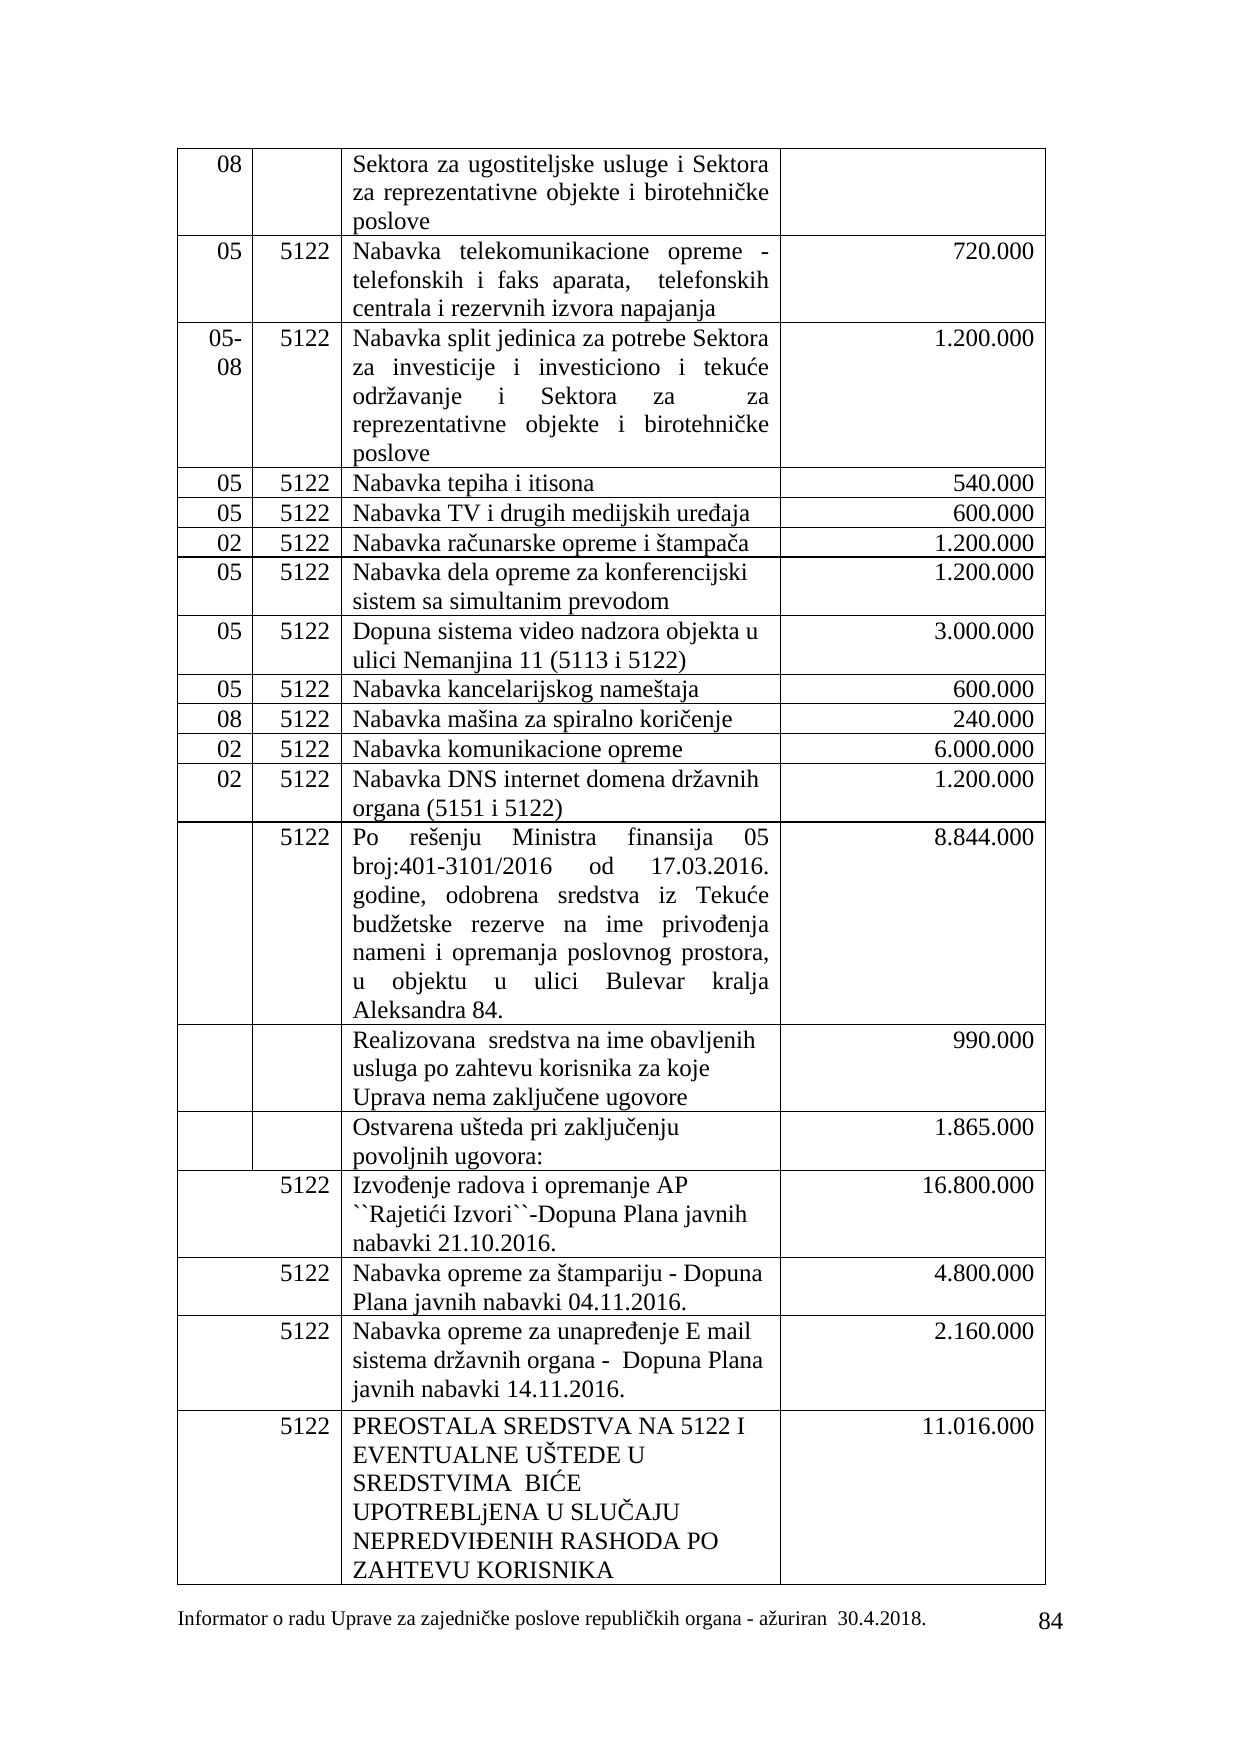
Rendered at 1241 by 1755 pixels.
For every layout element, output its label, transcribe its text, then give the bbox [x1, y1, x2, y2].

table_cell 08 [178, 704, 252, 733]
table_cell 5122 [253, 468, 341, 497]
table_cell [253, 149, 341, 235]
table_cell 5122 [253, 528, 341, 556]
table_cell Nabavka opreme za unapređenje E mail sistema državnih organa - Dopuna Plana javnih nabavki 14.11.2016. [342, 1316, 780, 1410]
table_cell 600.000 [781, 675, 1045, 703]
table_cell 05 [178, 236, 252, 322]
table_cell 5122 [253, 616, 341, 673]
table_cell Nabavka TV i drugih medijskih uređaja [342, 498, 780, 527]
table_cell Nabavka mašina za spiralno koričenje [342, 704, 780, 733]
table_cell 6.000.000 [781, 734, 1045, 763]
table_cell PREOSTALA SREDSTVA NA 5122 I EVENTUALNE UŠTEDE U SREDSTVIMA BIĆE UPOTREBLjENA U SLUČAJU NEPREDVIĐENIH RASHODA PO ZAHTEVU KORISNIKA [342, 1411, 780, 1583]
table_cell 05-08 [178, 323, 252, 467]
table_cell 5122 [253, 704, 341, 733]
table_cell 1.200.000 [781, 323, 1045, 467]
table_cell 5122 [178, 1411, 341, 1583]
table_cell Po rešenju Ministra finansija 05 broj:401-3101/2016 od 17.03.2016. godine, odobrena sredstva iz Tekuće budžetske rezerve na ime privođenja nameni i opremanja poslovnog prostora, u objektu u ulici Bulevar kralјa Aleksandra 84. [342, 823, 780, 1024]
table_cell 720.000 [781, 236, 1045, 322]
table_cell 4.800.000 [781, 1258, 1045, 1315]
table_cell [253, 1112, 341, 1169]
table_cell 05 [178, 558, 252, 615]
table_cell [178, 823, 252, 1024]
table_cell [178, 1025, 252, 1111]
table_cell 5122 [178, 1171, 341, 1257]
table_cell Nabavka split jedinica za potrebe Sektora za investicije i investiciono i tekuće održavanje i Sektora za za reprezentativne objekte i birotehničke poslove [342, 323, 780, 467]
table_cell 5122 [253, 823, 341, 1024]
table_cell 02 [178, 528, 252, 556]
table_cell 08 [178, 149, 252, 235]
table_cell 5122 [253, 236, 341, 322]
table_cell Nabavka telekomunikacione opreme - telefonskih i faks aparata, telefonskih centrala i rezervnih izvora napajanja [342, 236, 780, 322]
table_cell 16.800.000 [781, 1171, 1045, 1257]
table_cell Nabavka dela opreme za konferencijski sistem sa simultanim prevodom [342, 558, 780, 615]
table_cell 5122 [253, 734, 341, 763]
table_cell 05 [178, 675, 252, 703]
table_cell 2.160.000 [781, 1316, 1045, 1410]
table_cell 1.200.000 [781, 528, 1045, 556]
table_cell Nabavka DNS internet domena državnih organa (5151 i 5122) [342, 764, 780, 821]
table_cell 11.016.000 [781, 1411, 1045, 1583]
table_cell [781, 149, 1045, 235]
table_cell Sektora za ugostitelјske usluge i Sektora za reprezentativne objekte i birotehničke poslove [342, 149, 780, 235]
table_cell Nabavka kancelarijskog nameštaja [342, 675, 780, 703]
table_cell 5122 [253, 323, 341, 467]
table_cell Ostvarena ušteda pri zaklјučenju povolјnih ugovora: [342, 1112, 780, 1169]
table_cell 5122 [253, 498, 341, 527]
table_cell 5122 [178, 1258, 341, 1315]
table_cell [178, 1112, 252, 1169]
table_cell 02 [178, 764, 252, 821]
table_cell [253, 1025, 341, 1111]
table_cell Nabavka tepiha i itisona [342, 468, 780, 497]
table_cell 02 [178, 734, 252, 763]
table_cell Realizovana sredstva na ime obavlјenih usluga po zahtevu korisnika za koje Uprava nema zaklјučene ugovore [342, 1025, 780, 1111]
table_cell 5122 [178, 1316, 341, 1410]
table_cell 05 [178, 498, 252, 527]
table_cell 05 [178, 616, 252, 673]
table_cell 3.000.000 [781, 616, 1045, 673]
table_cell Nabavka opreme za štampariju - Dopuna Plana javnih nabavki 04.11.2016. [342, 1258, 780, 1315]
table_cell 5122 [253, 558, 341, 615]
table_cell 540.000 [781, 468, 1045, 497]
table_cell 1.200.000 [781, 764, 1045, 821]
table_cell 5122 [253, 764, 341, 821]
table_cell 240.000 [781, 704, 1045, 733]
table_cell 05 [178, 468, 252, 497]
table_cell 1.865.000 [781, 1112, 1045, 1169]
table_cell 5122 [253, 675, 341, 703]
table_cell 1.200.000 [781, 558, 1045, 615]
table_cell Nabavka računarske opreme i štampača [342, 528, 780, 556]
table_cell Izvođenje radova i opremanje AP ``Rajetići Izvori``-Dopuna Plana javnih nabavki 21.10.2016. [342, 1171, 780, 1257]
table_cell 8.844.000 [781, 823, 1045, 1024]
table_cell 600.000 [781, 498, 1045, 527]
table_cell Nabavka komunikacione opreme [342, 734, 780, 763]
table_cell 990.000 [781, 1025, 1045, 1111]
table_cell Dopuna sistema video nadzora objekta u ulici Nemanjina 11 (5113 i 5122) [342, 616, 780, 673]
